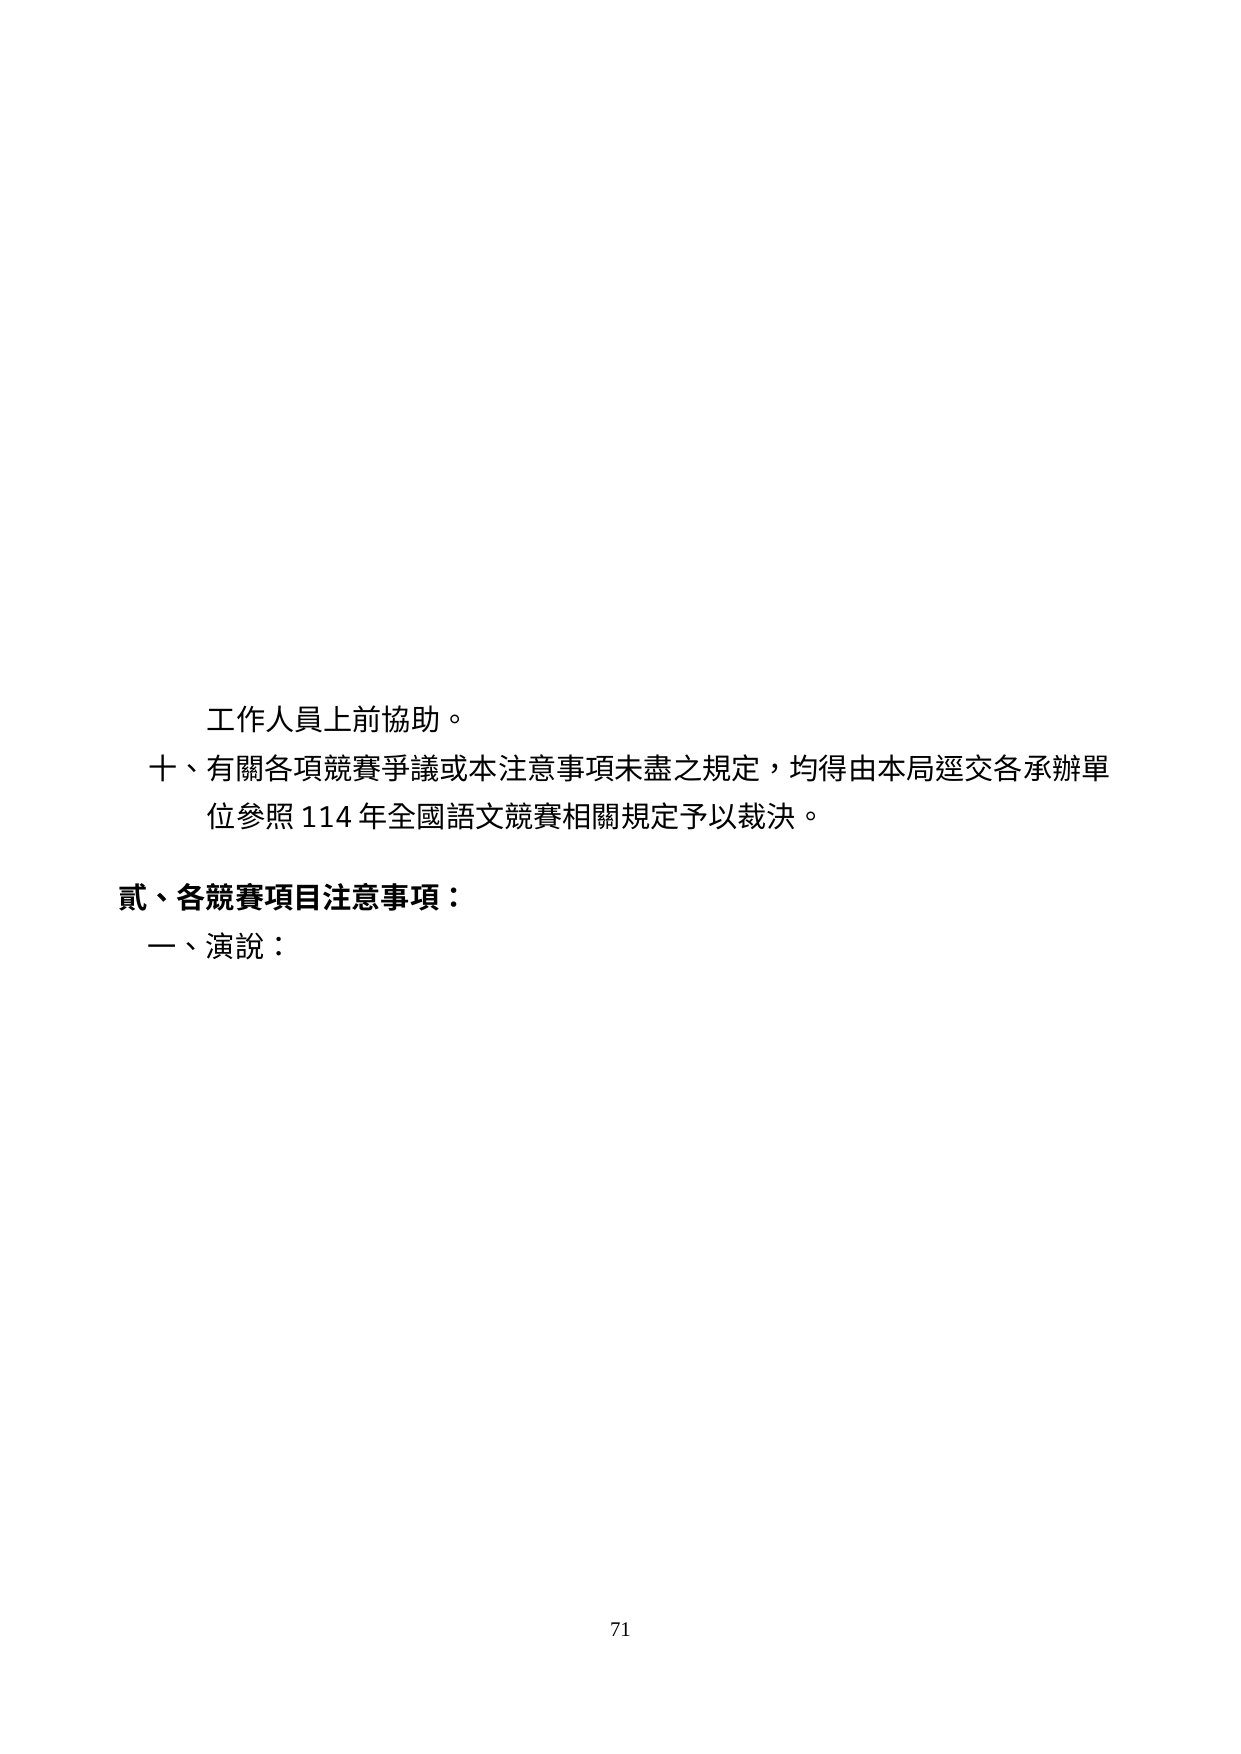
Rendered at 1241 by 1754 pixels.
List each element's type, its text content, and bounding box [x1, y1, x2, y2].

text 工作人員上前協助。 [148, 697, 1122, 739]
text 一、演說： [118, 923, 1122, 966]
text 十、有關各項競賽爭議或本注意事項未盡之規定，均得由本局逕交各承辦單位參照114年全國語文競賽相關規定予以裁決。 [148, 745, 1122, 836]
text 貳、各競賽項目注意事項： [118, 875, 1122, 917]
